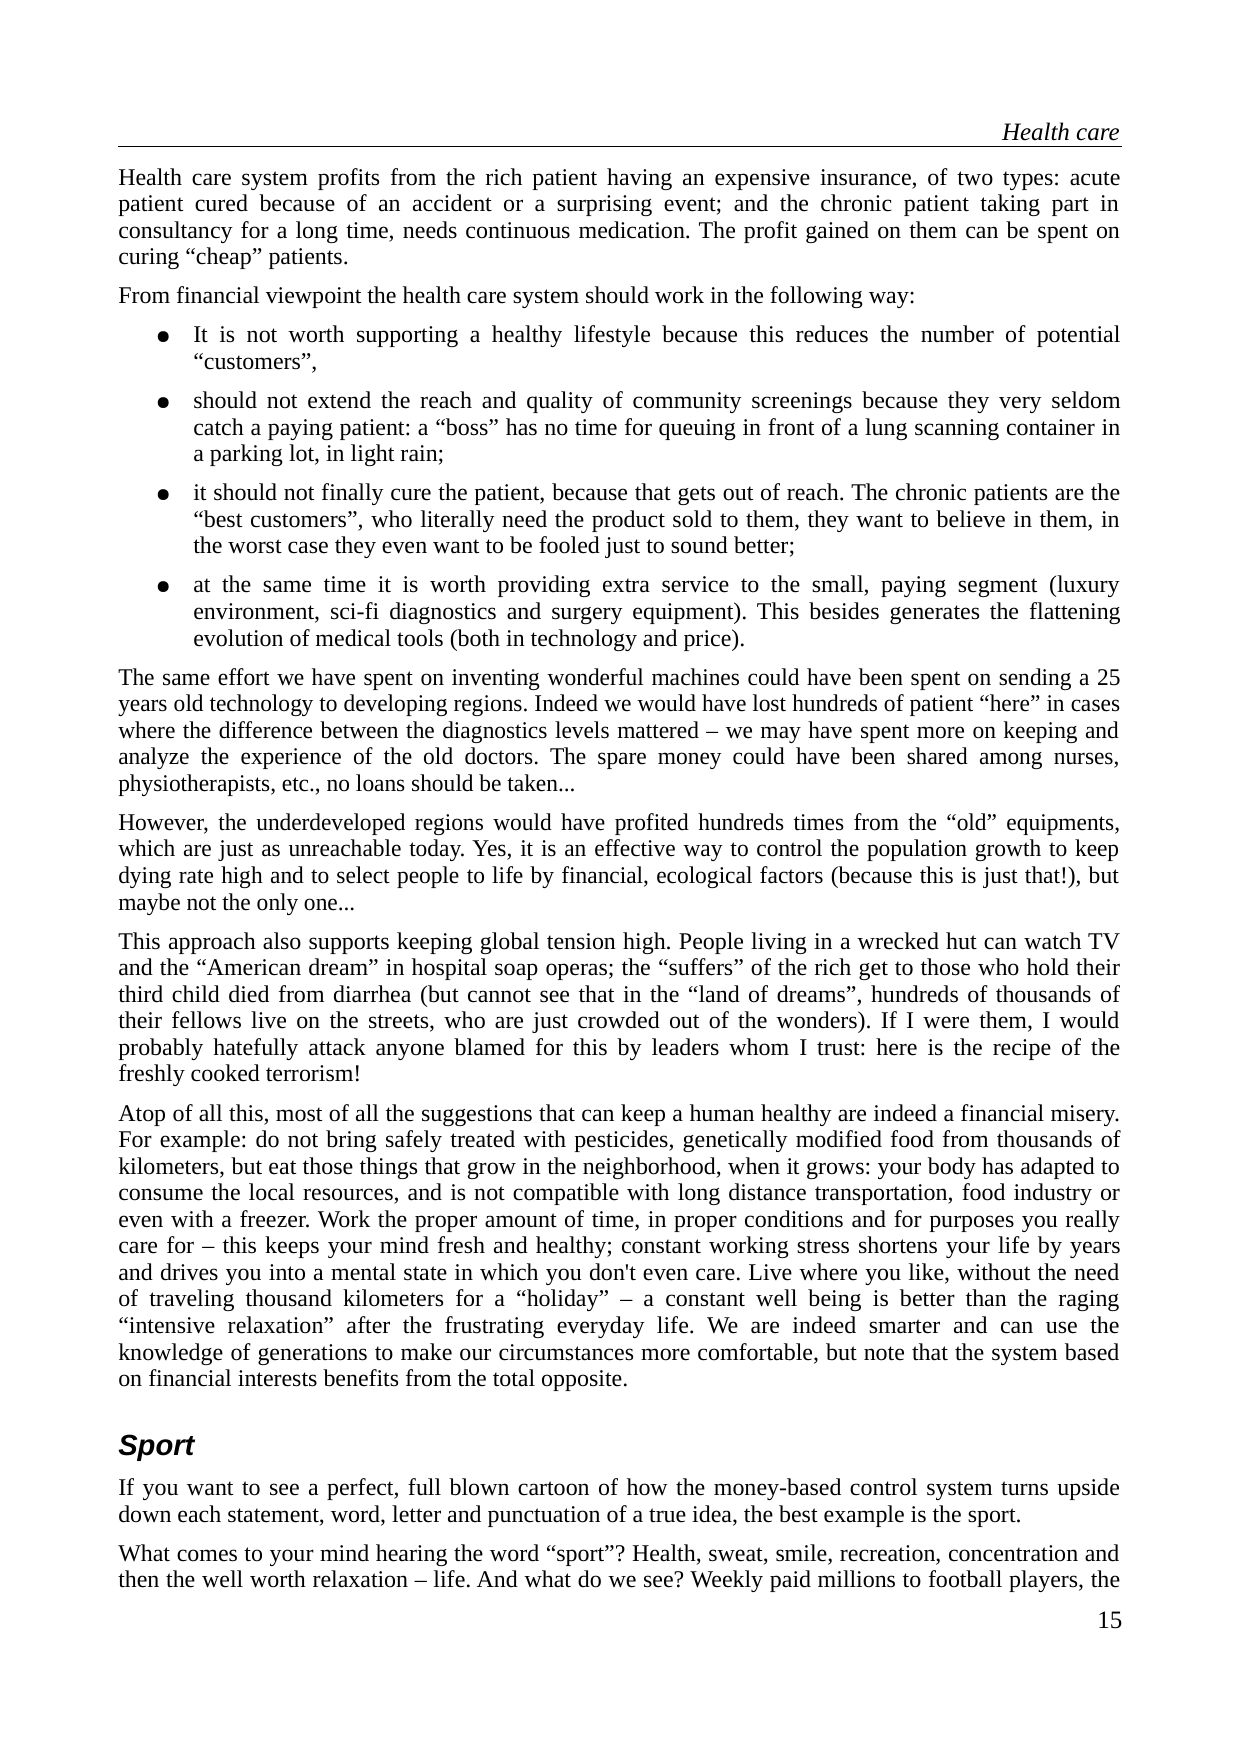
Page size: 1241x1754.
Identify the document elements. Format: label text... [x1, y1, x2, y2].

list it should not finally cure the patient, because that gets out of reach. The chronic patients are the “best customers”, who literally need the product sold to them, they want to believe in them, in the worst case they even want to be fooled just to sound better; [156, 479, 1122, 559]
text Atop of all this, most of all the suggestions that can keep a human healthy are indeed a financial misery. For example: do not bring safely treated with pesticides, genetically modified food from thousands of kilometers, but eat those things that grow in the neighborhood, when it grows: your body has adapted to consume the local resources, and is not compatible with long distance transportation, food industry or even with a freezer. Work the proper amount of time, in proper conditions and for purposes you really care for – this keeps your mind fresh and healthy; constant working stress shortens your life by years and drives you into a mental state in which you don't even care. Live where you like, without the need of traveling thousand kilometers for a “holiday” – a constant well being is better than the raging “intensive relaxation” after the frustrating everyday life. We are indeed smarter and can use the knowledge of generations to make our circumstances more comfortable, but note that the system based on financial interests benefits from the total opposite. [118, 1099, 1122, 1392]
list at the same time it is worth providing extra service to the small, paying segment (luxury environment, sci-fi diagnostics and surgery equipment). This besides generates the flattening evolution of medical tools (both in technology and price). [156, 571, 1122, 651]
subtitle Sport [118, 1429, 1122, 1462]
text Health care system profits from the rich patient having an expensive insurance, of two types: acute patient cured because of an accident or a surprising event; and the chronic patient taking part in consultancy for a long time, needs continuous medication. The profit gained on them can be spent on curing “cheap” patients. [118, 164, 1122, 270]
text What comes to your mind hearing the word “sport”? Health, sweat, smile, recreation, concentration and then the well worth relaxation – life. And what do we see? Weekly paid millions to football players, the [118, 1540, 1122, 1593]
text This approach also supports keeping global tension high. People living in a wrecked hut can watch TV and the “American dream” in hospital soap operas; the “suffers” of the rich get to those who hold their third child died from diarrhea (but cannot see that in the “land of dreams”, hundreds of thousands of their fellows live on the streets, who are just crowded out of the wonders). If I were them, I would probably hatefully attack anyone blamed for this by leaders whom I trust: here is the recipe of the freshly cooked terrorism! [118, 928, 1122, 1087]
list It is not worth supporting a healthy lifestyle because this reduces the number of potential “customers”, [156, 321, 1122, 374]
list should not extend the reach and quality of community screenings because they very seldom catch a paying patient: a “boss” has no time for queuing in front of a lung scanning container in a parking lot, in light rain; [156, 387, 1122, 467]
text From financial viewpoint the health care system should work in the following way: [118, 282, 1122, 309]
text If you want to see a perfect, full blown cartoon of how the money-based control system turns upside down each statement, word, letter and punctuation of a true idea, the best example is the sport. [118, 1474, 1122, 1527]
text However, the underdeveloped regions would have profited hundreds times from the “old” equipments, which are just as unreachable today. Yes, it is an effective way to control the population growth to keep dying rate high and to select people to life by financial, ecological factors (because this is just that!), but maybe not the only one... [118, 809, 1122, 915]
text The same effort we have spent on inventing wonderful machines could have been spent on sending a 25 years old technology to developing regions. Indeed we would have lost hundreds of patient “here” in cases where the difference between the diagnostics levels mattered – we may have spent more on keeping and analyze the experience of the old doctors. The spare money could have been shared among nurses, physiotherapists, etc., no loans should be taken... [118, 664, 1122, 796]
